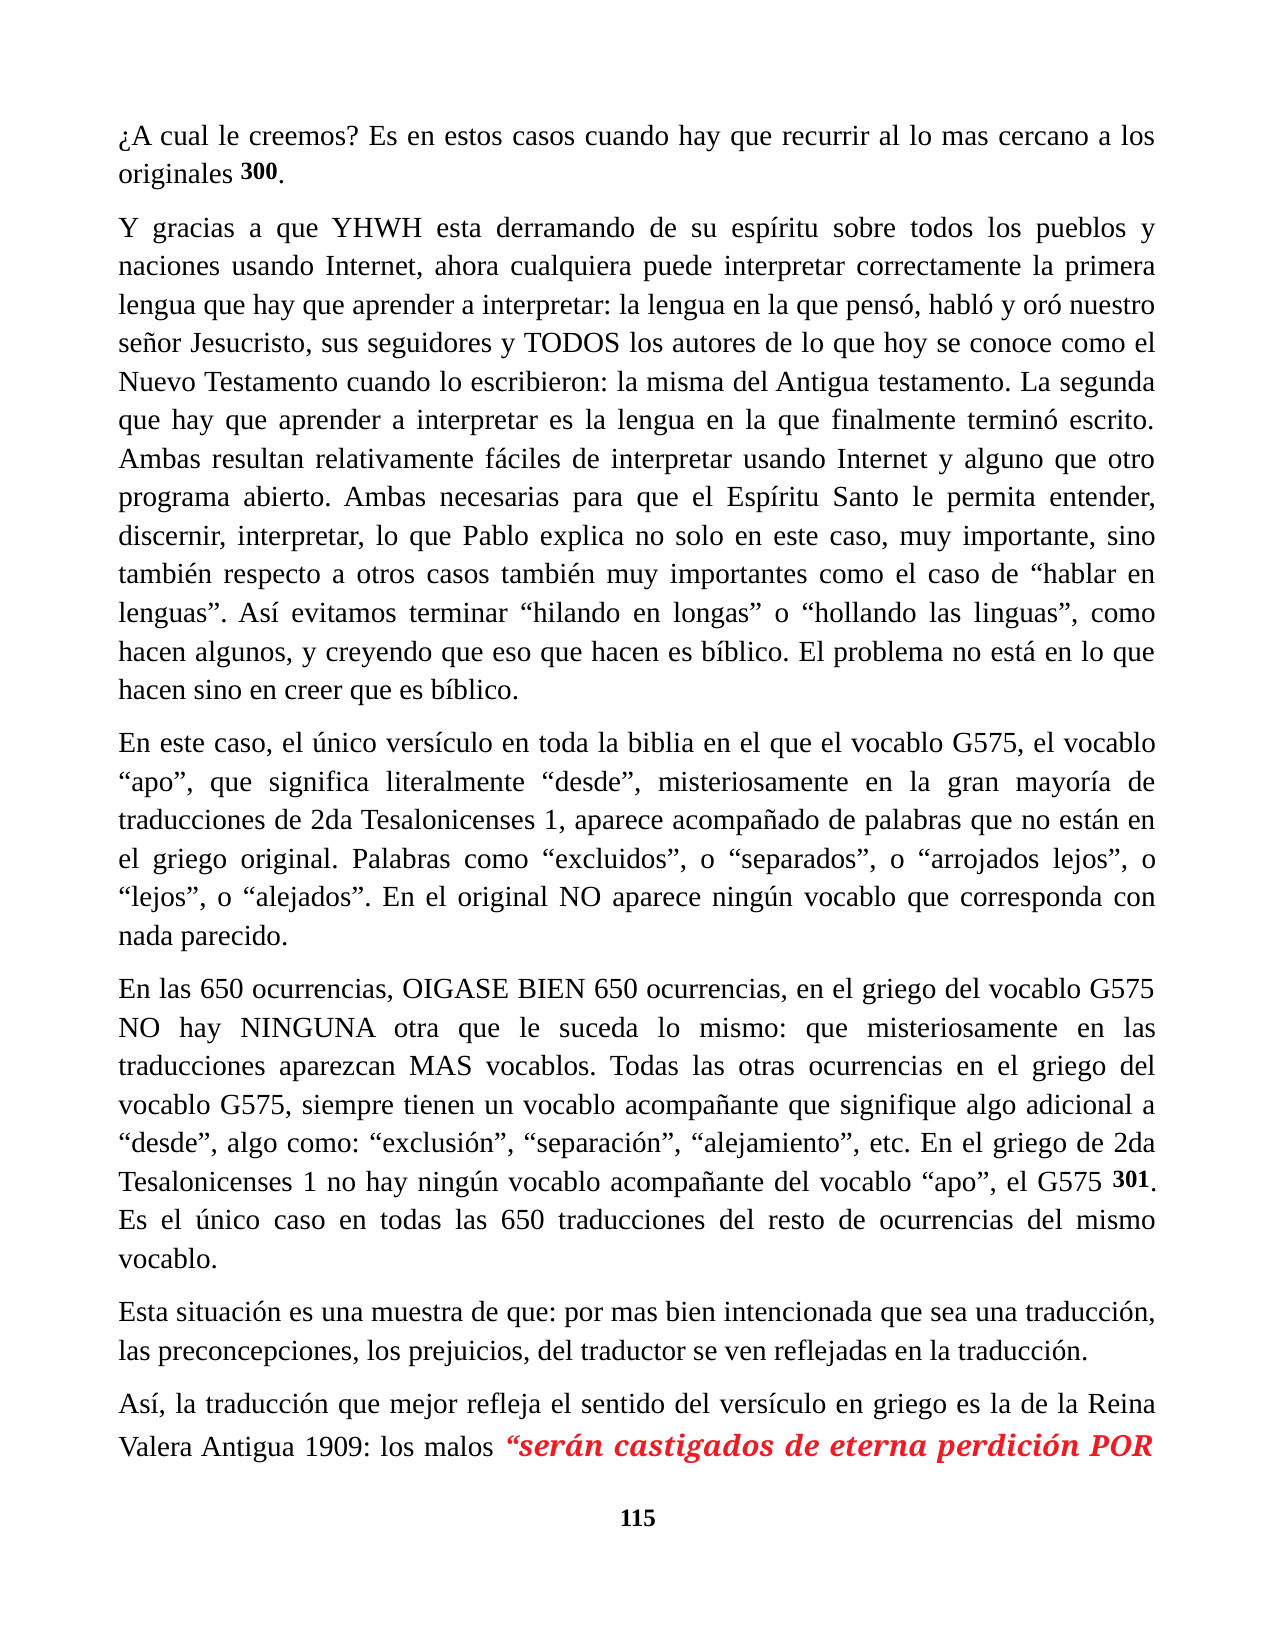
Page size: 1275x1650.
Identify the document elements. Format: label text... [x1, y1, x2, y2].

text Así, la traducción que mejor refleja el sentido del versículo en griego es la de la Reina Valera Antigua 1909: los malos “serán castigados de eterna perdición POR [118, 1386, 1157, 1465]
text Y gracias a que YHWH esta derramando de su espíritu sobre todos los pueblos y naciones usando Internet, ahora cualquiera puede interpretar correctamente la primera lengua que hay que aprender a interpretar: la lengua en la que pensó, habló y oró nuestro señor Jesucristo, sus seguidores y TODOS los autores de lo que hoy se conoce como el Nuevo Testamento cuando lo escribieron: la misma del Antigua testamento. La segunda que hay que aprender a interpretar es la lengua en la que finalmente terminó escrito. Ambas resultan relativamente fáciles de interpretar usando Internet y alguno que otro programa abierto. Ambas necesarias para que el Espíritu Santo le permita entender, discernir, interpretar, lo que Pablo explica no solo en este caso, muy importante, sino también respecto a otros casos también muy importantes como el caso de “hablar en lenguas”. Así evitamos terminar “hilando en longas” o “hollando las linguas”, como hacen algunos, y creyendo que eso que hacen es bíblico. El problema no está en lo que hacen sino en creer que es bíblico. [118, 210, 1157, 706]
text ¿A cual le creemos? Es en estos casos cuando hay que recurrir al lo mas cercano a los originales . [118, 118, 1157, 190]
text Esta situación es una muestra de que: por mas bien intencionada que sea una traducción, las preconcepciones, los prejuicios, del traductor se ven reflejadas en la traducción. [118, 1294, 1157, 1366]
text En este caso, el único versículo en toda la biblia en el que el vocablo G575, el vocablo “apo”, que significa literalmente “desde”, misteriosamente en la gran mayoría de traducciones de 2da Tesalonicenses 1, aparece acompañado de palabras que no están en el griego original. Palabras como “excluidos”, o “separados”, o “arrojados lejos”, o “lejos”, o “alejados”. En el original NO aparece ningún vocablo que corresponda con nada parecido. [118, 725, 1157, 952]
text En las 650 ocurrencias, OIGASE BIEN 650 ocurrencias, en el griego del vocablo G575 NO hay NINGUNA otra que le suceda lo mismo: que misteriosamente en las traducciones aparezcan MAS vocablos. Todas las otras ocurrencias en el griego del vocablo G575, siempre tienen un vocablo acompañante que signifique algo adicional a “desde”, algo como: “exclusión”, “separación”, “alejamiento”, etc. En el griego de 2da Tesalonicenses 1 no hay ningún vocablo acompañante del vocablo “apo”, el G575 . Es el único caso en todas las 650 traducciones del resto de ocurrencias del mismo vocablo. [118, 971, 1157, 1274]
